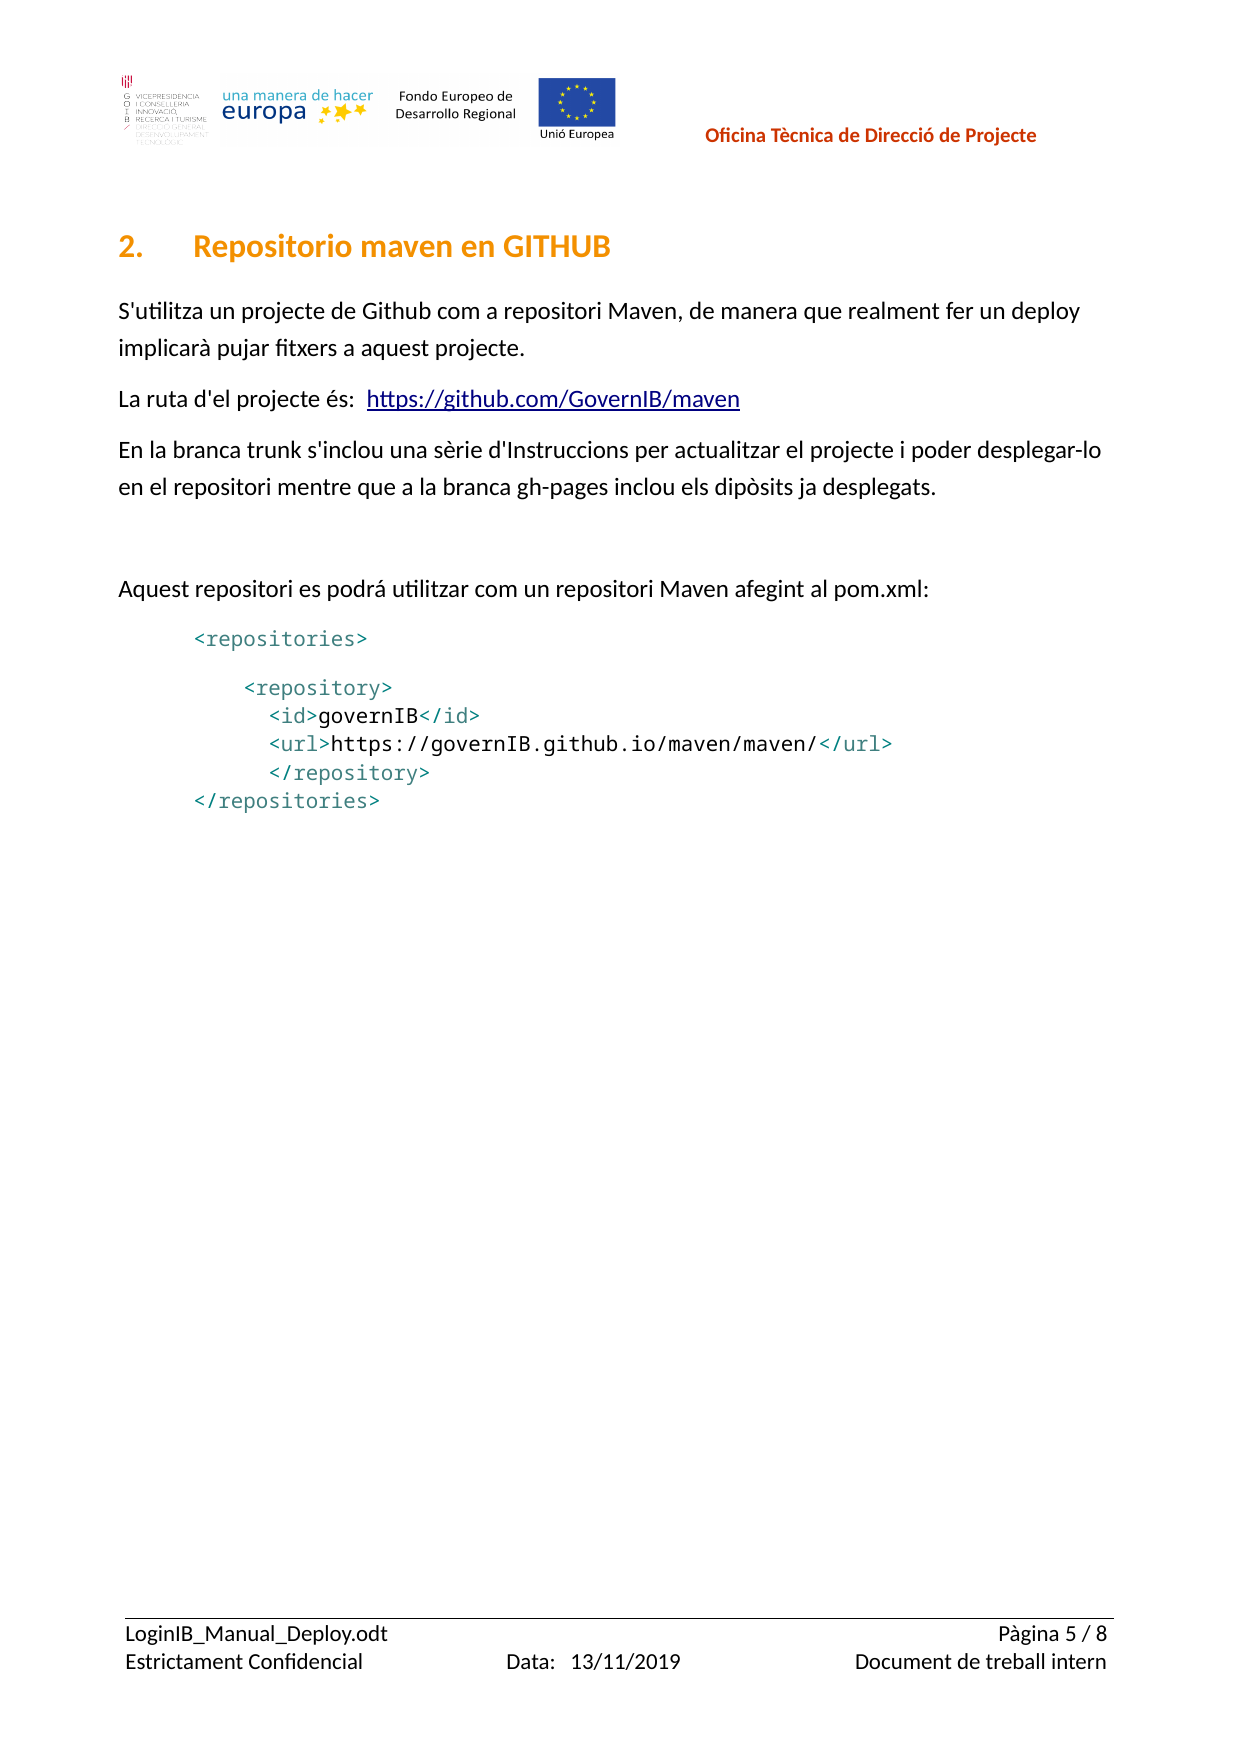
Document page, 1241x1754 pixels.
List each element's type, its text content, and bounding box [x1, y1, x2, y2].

text S'utilitza un projecte de Github com a repositori Maven, de manera que realment fer un deploy implicarà pujar fitxers a aquest projecte. [118, 295, 1122, 362]
text <repositories> [118, 624, 1122, 652]
text <repository> [118, 673, 1122, 701]
picture [118, 73, 213, 147]
text </repository> [118, 758, 1122, 786]
text </repositories> [118, 786, 1122, 815]
text Aquest repositori es podrá utilitzar com un repositori Maven afegint al pom.xml: [118, 573, 1122, 603]
subtitle Repositorio maven en GITHUB [118, 225, 1122, 266]
text En la branca trunk s'inclou una sèrie d'Instruccions per actualitzar el projecte i poder desplegar-lo en el repositori mentre que a la branca gh-pages inclou els dipòsits ja desplegats. [118, 434, 1122, 501]
picture [219, 73, 621, 147]
text La ruta d'el projecte és: https://github.com/GovernIB/maven [118, 383, 1122, 413]
text <url>https://governIB.github.io/maven/maven/</url> [118, 729, 1122, 758]
text <id>governIB</id> [118, 701, 1122, 729]
